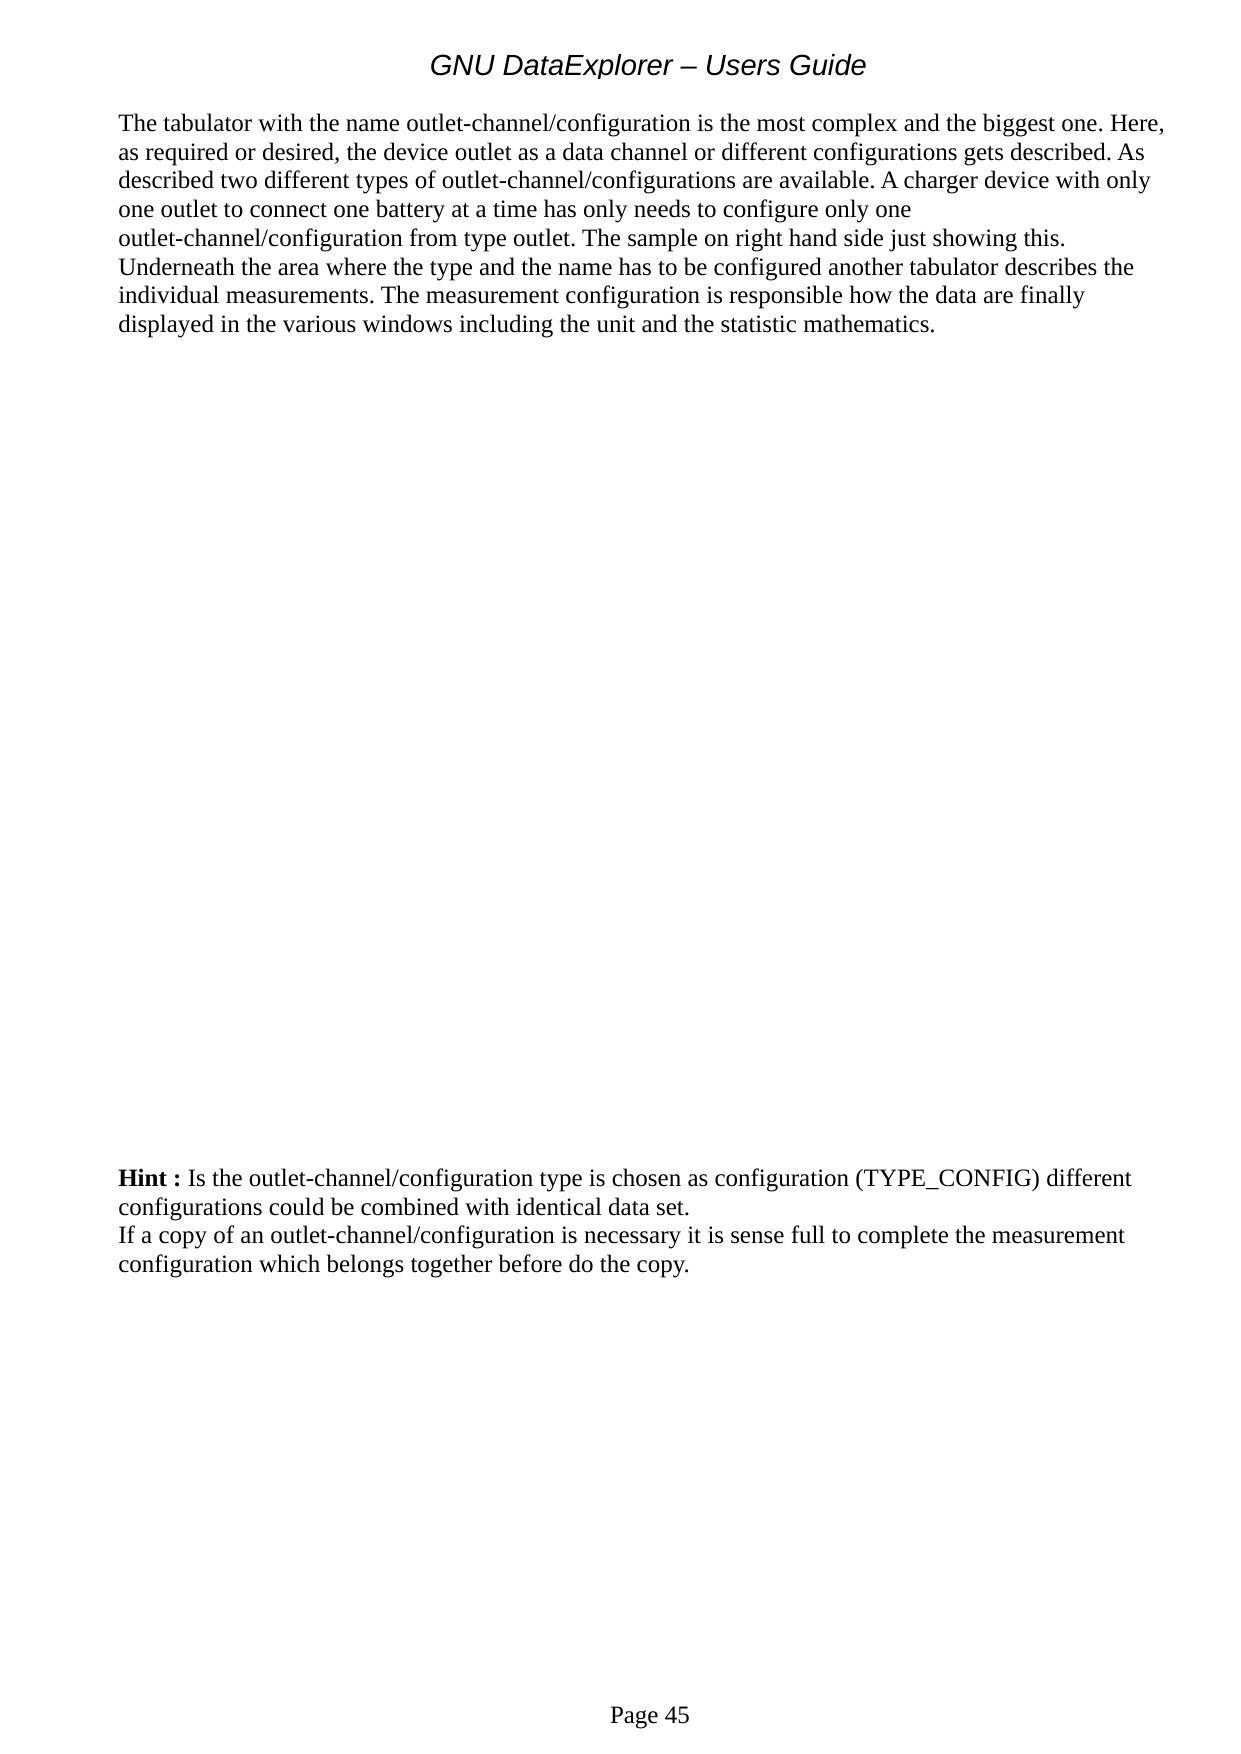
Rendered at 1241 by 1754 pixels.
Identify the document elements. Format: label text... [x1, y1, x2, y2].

text The tabulator with the name outlet-channel/configuration is the most complex and the biggest one. Here, as required or desired, the device outlet as a data channel or different configurations gets described. As described two different types of outlet-channel/configurations are available. A charger device with only one outlet to connect one battery at a time has only needs to configure only one outlet-channel/configuration from type outlet. The sample on right hand side just showing this. Underneath the area where the type and the name has to be configured another tabulator describes the individual measurements. The measurement configuration is responsible how the data are finally displayed in the various windows including the unit and the statistic mathematics. [118, 108, 1181, 338]
text Hint : Is the outlet-channel/configuration type is chosen as configuration (TYPE_CONFIG) different configurations could be combined with identical data set. If a copy of an outlet-channel/configuration is necessary it is sense full to complete the measurement configuration which belongs together before do the copy. [118, 1163, 1181, 1278]
